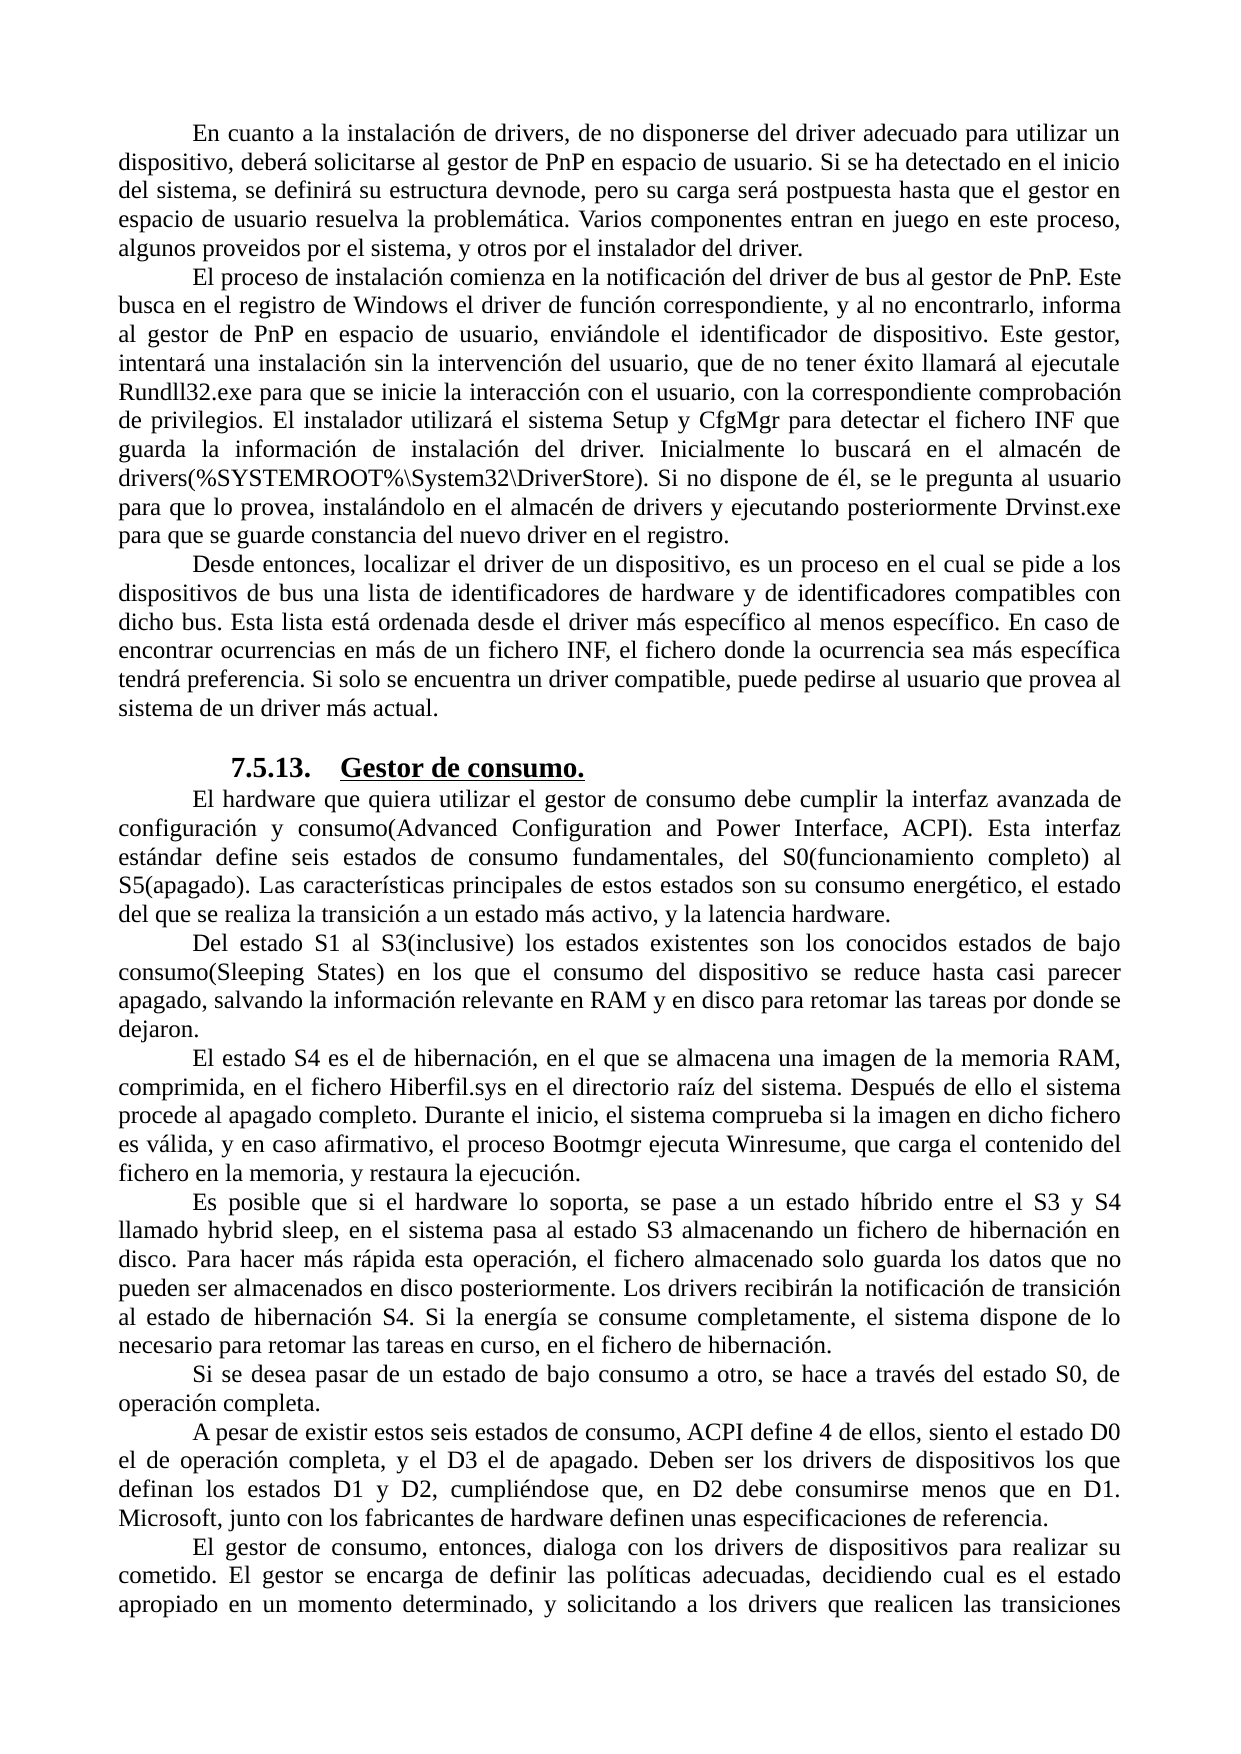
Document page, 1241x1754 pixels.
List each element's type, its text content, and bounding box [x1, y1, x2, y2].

list Gestor de consumo. [231, 751, 1122, 784]
text En cuanto a la instalación de drivers, de no disponerse del driver adecuado para utilizar un dispositivo, deberá solicitarse al gestor de PnP en espacio de usuario. Si se ha detectado en el inicio del sistema, se definirá su estructura devnode, pero su carga será postpuesta hasta que el gestor en espacio de usuario resuelva la problemática. Varios componentes entran en juego en este proceso, algunos proveidos por el sistema, y otros por el instalador del driver. [118, 118, 1122, 262]
text Del estado S1 al S3(inclusive) los estados existentes son los conocidos estados de bajo consumo(Sleeping States) en los que el consumo del dispositivo se reduce hasta casi parecer apagado, salvando la información relevante en RAM y en disco para retomar las tareas por donde se dejaron. [118, 928, 1122, 1043]
text El estado S4 es el de hibernación, en el que se almacena una imagen de la memoria RAM, comprimida, en el fichero Hiberfil.sys en el directorio raíz del sistema. Después de ello el sistema procede al apagado completo. Durante el inicio, el sistema comprueba si la imagen en dicho fichero es válida, y en caso afirmativo, el proceso Bootmgr ejecuta Winresume, que carga el contenido del fichero en la memoria, y restaura la ejecución. [118, 1043, 1122, 1187]
text El hardware que quiera utilizar el gestor de consumo debe cumplir la interfaz avanzada de configuración y consumo(Advanced Configuration and Power Interface, ACPI). Esta interfaz estándar define seis estados de consumo fundamentales, del S0(funcionamiento completo) al S5(apagado). Las características principales de estos estados son su consumo energético, el estado del que se realiza la transición a un estado más activo, y la latencia hardware. [118, 784, 1122, 928]
text El proceso de instalación comienza en la notificación del driver de bus al gestor de PnP. Este busca en el registro de Windows el driver de función correspondiente, y al no encontrarlo, informa al gestor de PnP en espacio de usuario, enviándole el identificador de dispositivo. Este gestor, intentará una instalación sin la intervención del usuario, que de no tener éxito llamará al ejecutale Rundll32.exe para que se inicie la interacción con el usuario, con la correspondiente comprobación de privilegios. El instalador utilizará el sistema Setup y CfgMgr para detectar el fichero INF que guarda la información de instalación del driver. Inicialmente lo buscará en el almacén de drivers(%SYSTEMROOT%\System32\DriverStore). Si no dispone de él, se le pregunta al usuario para que lo provea, instalándolo en el almacén de drivers y ejecutando posteriormente Drvinst.exe para que se guarde constancia del nuevo driver en el registro. [118, 262, 1122, 549]
text Si se desea pasar de un estado de bajo consumo a otro, se hace a través del estado S0, de operación completa. [118, 1359, 1122, 1417]
text Es posible que si el hardware lo soporta, se pase a un estado híbrido entre el S3 y S4 llamado hybrid sleep, en el sistema pasa al estado S3 almacenando un fichero de hibernación en disco. Para hacer más rápida esta operación, el fichero almacenado solo guarda los datos que no pueden ser almacenados en disco posteriormente. Los drivers recibirán la notificación de transición al estado de hibernación S4. Si la energía se consume completamente, el sistema dispone de lo necesario para retomar las tareas en curso, en el fichero de hibernación. [118, 1187, 1122, 1359]
text A pesar de existir estos seis estados de consumo, ACPI define 4 de ellos, siento el estado D0 el de operación completa, y el D3 el de apagado. Deben ser los drivers de dispositivos los que definan los estados D1 y D2, cumpliéndose que, en D2 debe consumirse menos que en D1. Microsoft, junto con los fabricantes de hardware definen unas especificaciones de referencia. [118, 1417, 1122, 1532]
text El gestor de consumo, entonces, dialoga con los drivers de dispositivos para realizar su cometido. El gestor se encarga de definir las políticas adecuadas, decidiendo cual es el estado apropiado en un momento determinado, y solicitando a los drivers que realicen las transiciones [118, 1532, 1122, 1618]
text Desde entonces, localizar el driver de un dispositivo, es un proceso en el cual se pide a los dispositivos de bus una lista de identificadores de hardware y de identificadores compatibles con dicho bus. Esta lista está ordenada desde el driver más específico al menos específico. En caso de encontrar ocurrencias en más de un fichero INF, el fichero donde la ocurrencia sea más específica tendrá preferencia. Si solo se encuentra un driver compatible, puede pedirse al usuario que provea al sistema de un driver más actual. [118, 549, 1122, 722]
